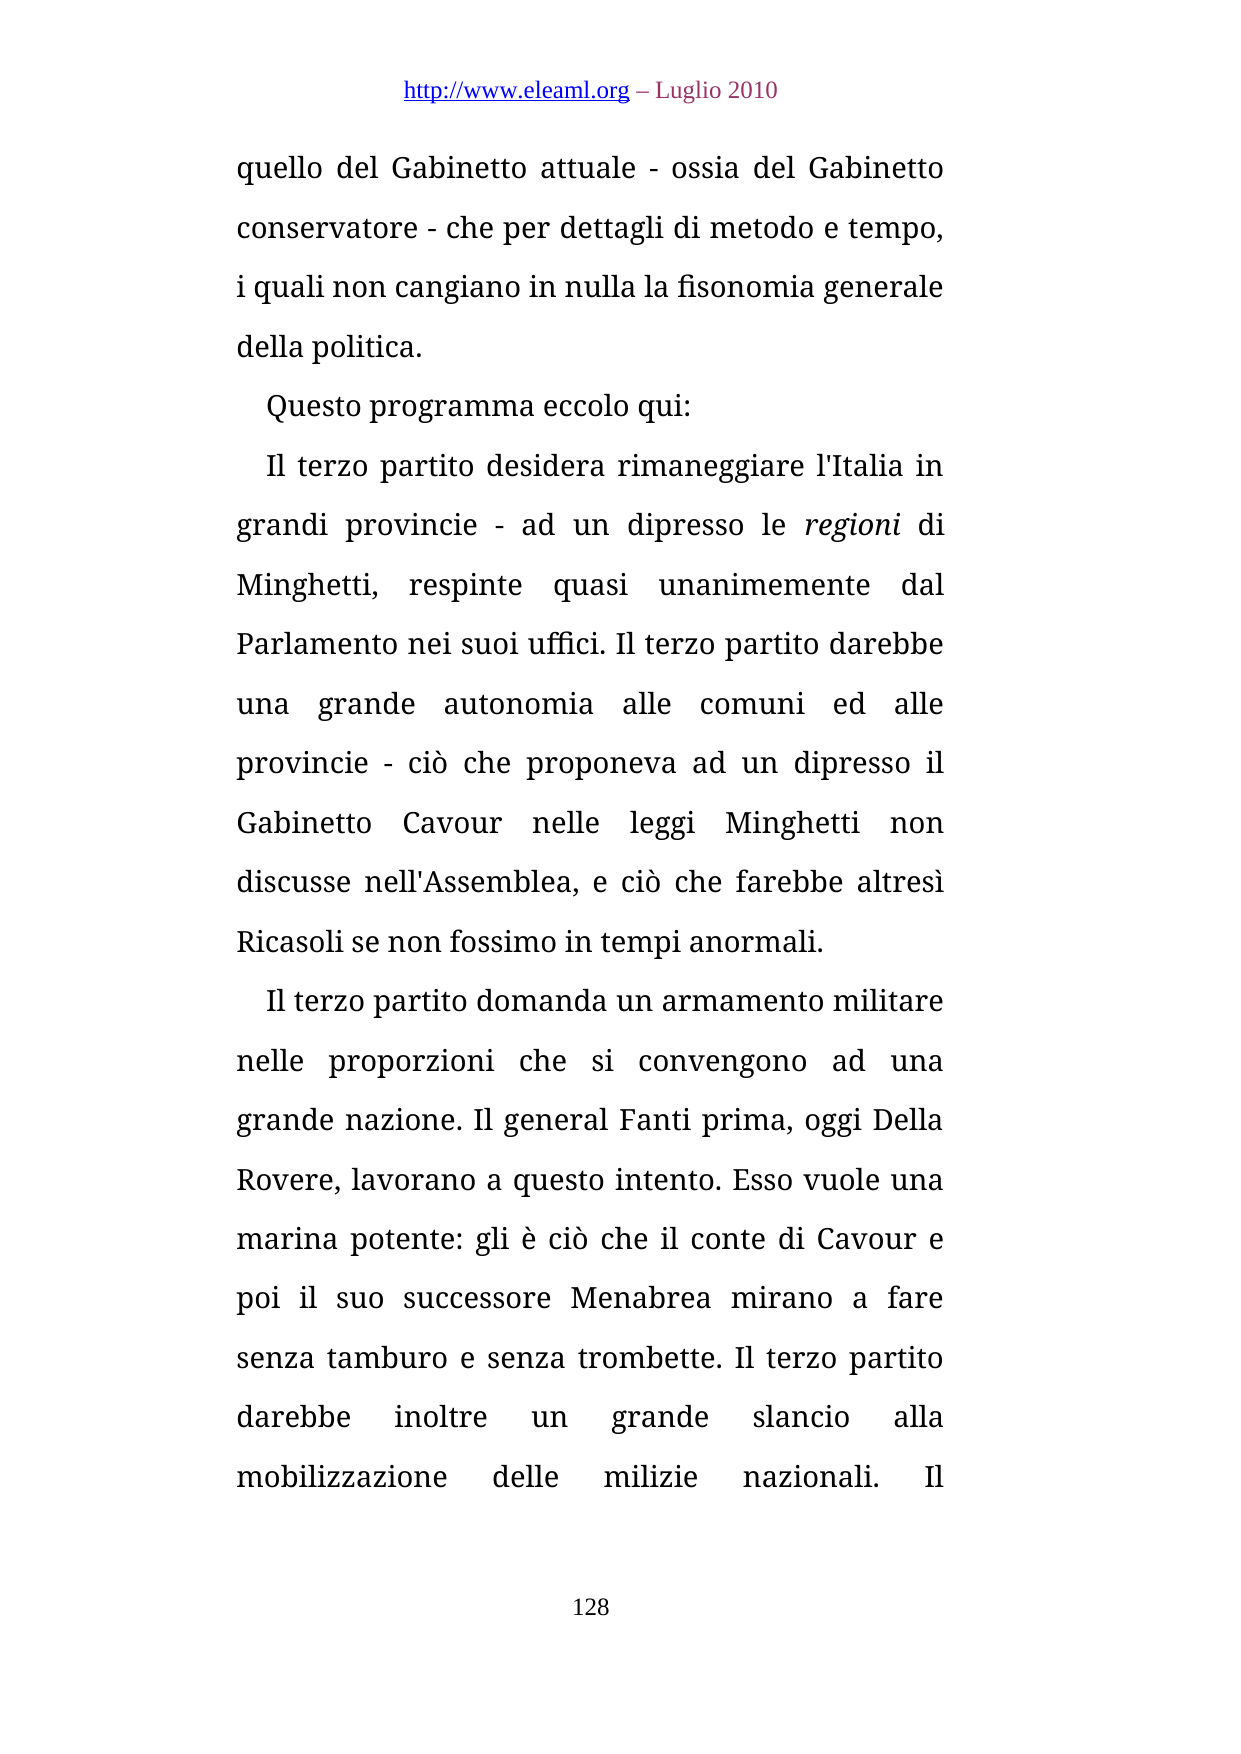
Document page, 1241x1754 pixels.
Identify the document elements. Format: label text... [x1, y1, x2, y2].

text quello del Gabinetto attuale - ossia del Gabinetto conservatore - che per dettagli di metodo e tempo, i quali non cangiano in nulla la fisonomia generale della politica. [236, 148, 945, 366]
text Questo programma eccolo qui: [236, 386, 945, 425]
text Il terzo partito domanda un armamento militare nelle proporzioni che si convengono ad una grande nazione. Il general Fanti prima, oggi Della Rovere, lavorano a questo intento. Esso vuole una marina potente: gli è ciò che il conte di Cavour e poi il suo successore Menabrea mirano a fare senza tamburo e senza trombette. Il terzo partito darebbe inoltre un grande slancio alla mobilizzazione delle milizie nazionali. Il [236, 980, 945, 1496]
text Il terzo partito desidera rimaneggiare l'Italia in grandi provincie - ad un dipresso le regioni di Minghetti, respinte quasi unanimemente dal Parlamento nei suoi uffici. Il terzo partito darebbe una grande autonomia alle comuni ed alle provincie - ciò che proponeva ad un dipresso il Gabinetto Cavour nelle leggi Minghetti non discusse nell'Assemblea, e ciò che farebbe altresì Ricasoli se non fossimo in tempi anormali. [236, 445, 945, 961]
